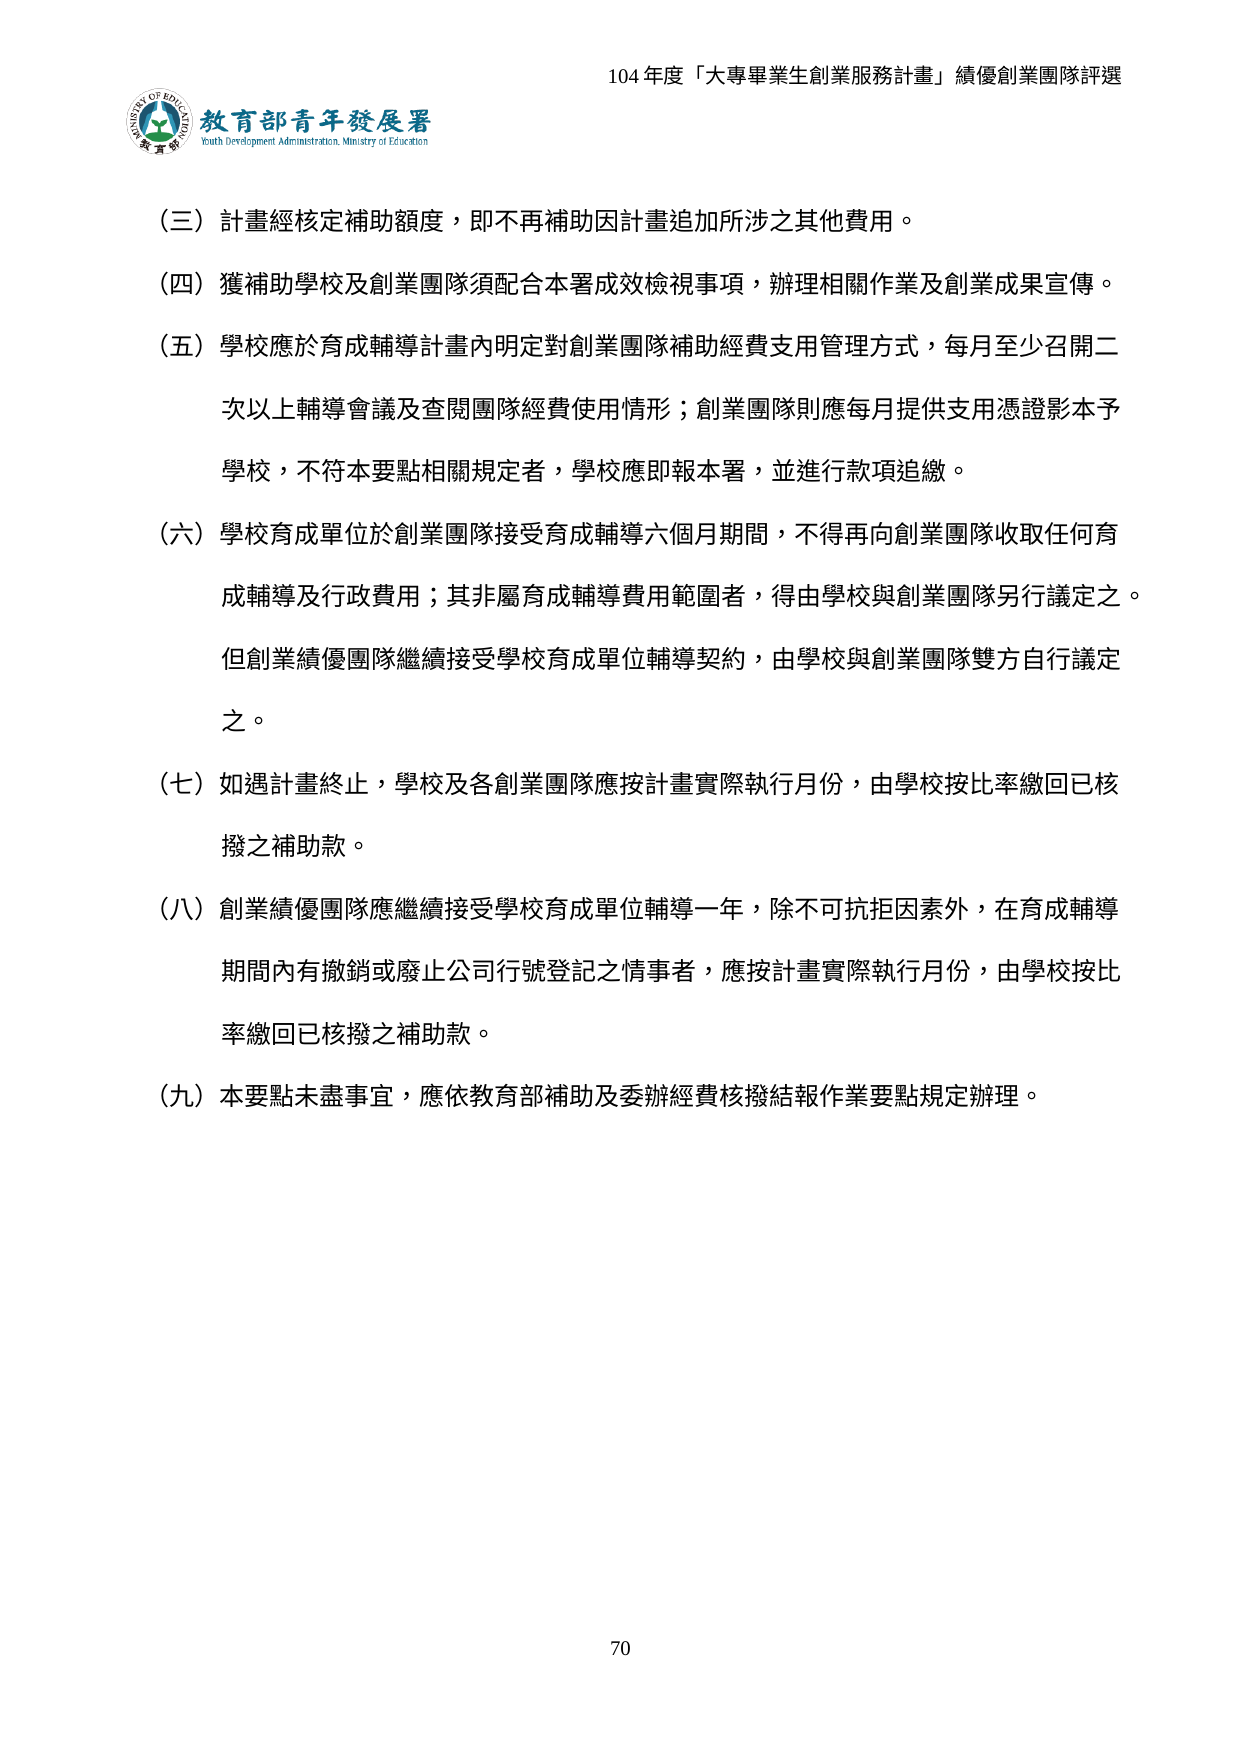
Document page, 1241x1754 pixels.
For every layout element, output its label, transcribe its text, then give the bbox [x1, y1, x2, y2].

text （六）學校育成單位於創業團隊接受育成輔導六個月期間，不得再向創業團隊收取任何育成輔導及行政費用；其非屬育成輔導費用範圍者，得由學校與創業團隊另行議定之。但創業績優團隊繼續接受學校育成單位輔導契約，由學校與創業團隊雙方自行議定之。 [144, 491, 1122, 741]
text （九）本要點未盡事宜，應依教育部補助及委辦經費核撥結報作業要點規定辦理。 [144, 1053, 1122, 1116]
text （三）計畫經核定補助額度，即不再補助因計畫追加所涉之其他費用。 [144, 178, 1122, 241]
text （五）學校應於育成輔導計畫內明定對創業團隊補助經費支用管理方式，每月至少召開二次以上輔導會議及查閱團隊經費使用情形；創業團隊則應每月提供支用憑證影本予學校，不符本要點相關規定者，學校應即報本署，並進行款項追繳。 [144, 303, 1122, 491]
text （四）獲補助學校及創業團隊須配合本署成效檢視事項，辦理相關作業及創業成果宣傳。 [144, 241, 1122, 303]
text （八）創業績優團隊應繼續接受學校育成單位輔導一年，除不可抗拒因素外，在育成輔導期間內有撤銷或廢止公司行號登記之情事者，應按計畫實際執行月份，由學校按比率繳回已核撥之補助款。 [144, 866, 1122, 1053]
text （七）如遇計畫終止，學校及各創業團隊應按計畫實際執行月份，由學校按比率繳回已核撥之補助款。 [144, 741, 1122, 866]
